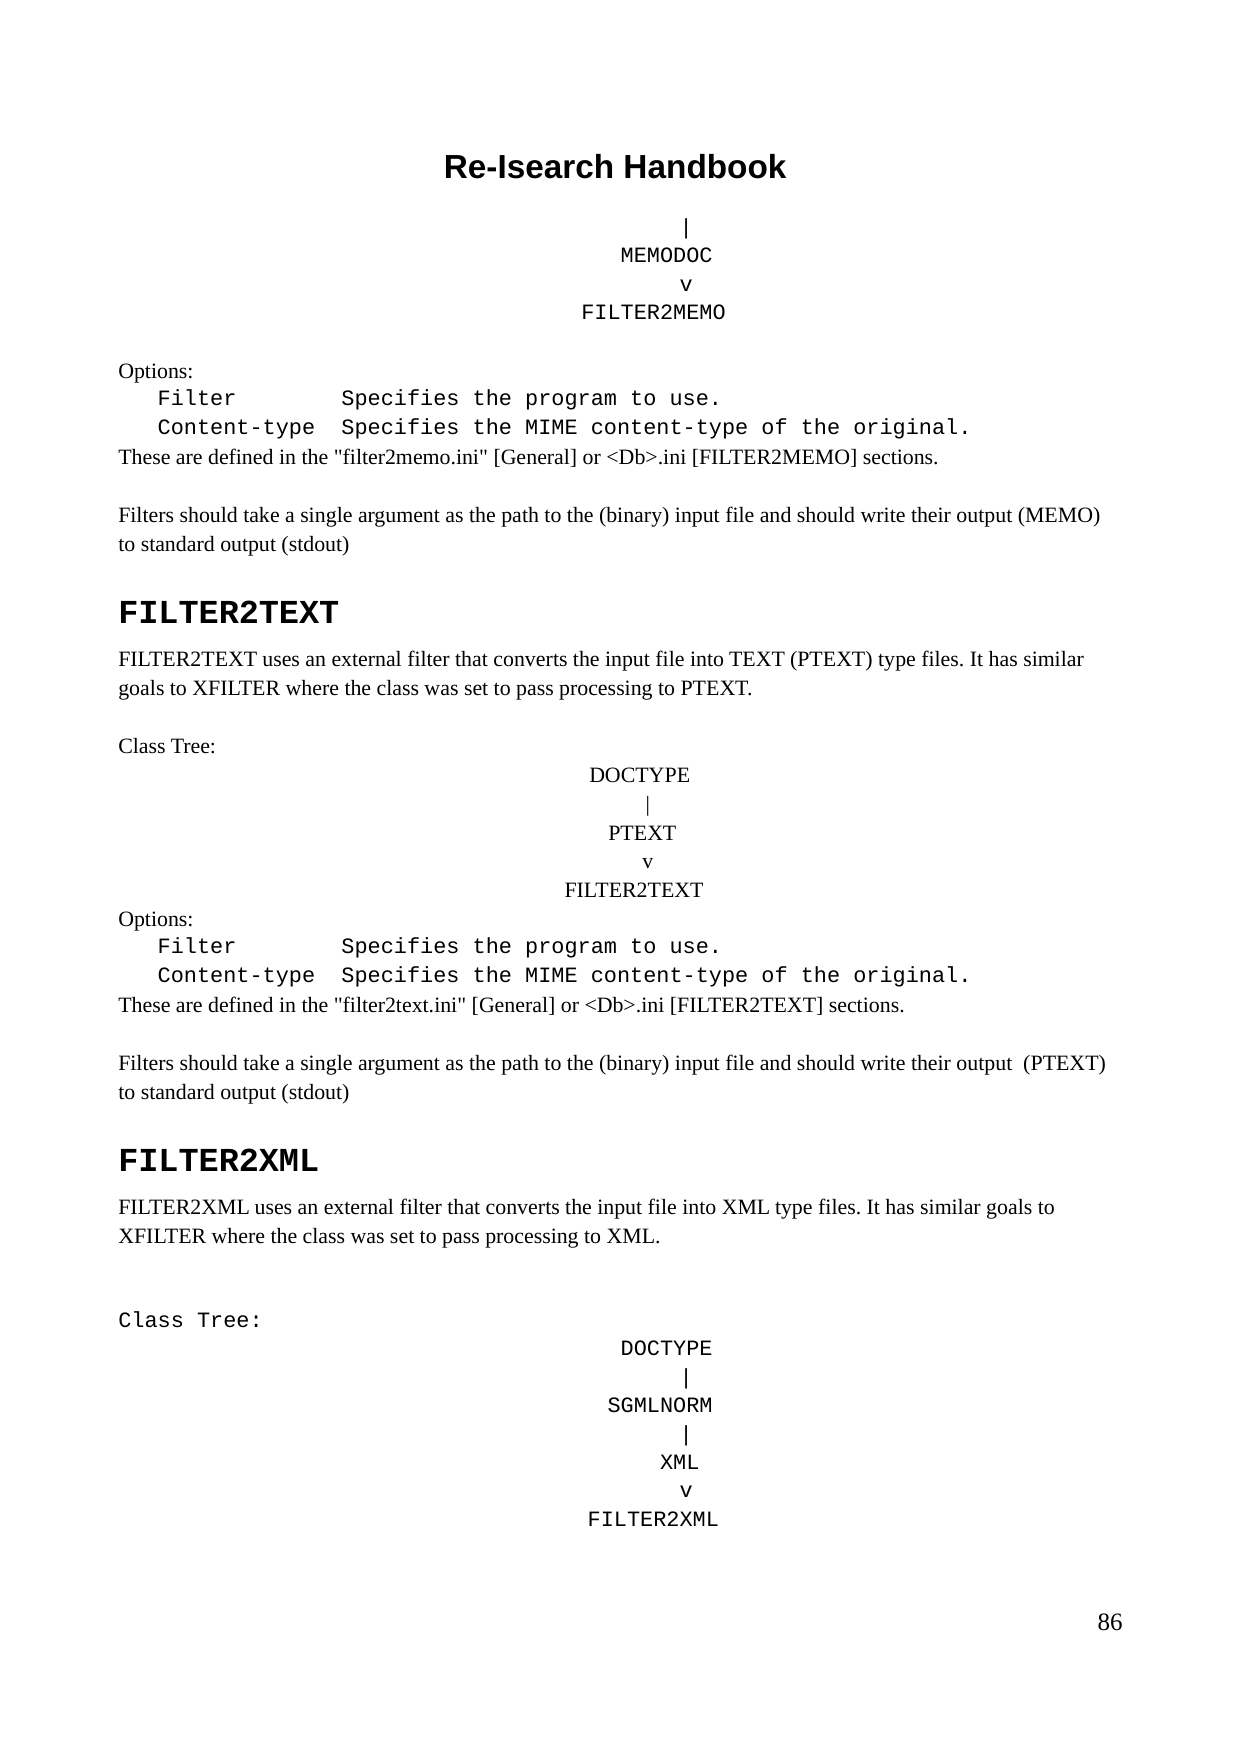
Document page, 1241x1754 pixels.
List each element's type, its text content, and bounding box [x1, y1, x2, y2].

text PTEXT [118, 819, 1122, 845]
text v [118, 848, 1122, 874]
subtitle FILTER2XML [118, 1143, 1122, 1181]
text Content-type Specifies the MIME content-type of the original. [118, 964, 1122, 988]
text DOCTYPE [118, 1337, 1122, 1362]
text DOCTYPE [118, 762, 1122, 787]
text | [118, 791, 1122, 816]
text | [118, 216, 1122, 241]
text v [118, 273, 1122, 298]
text | [118, 1423, 1122, 1447]
text | [118, 1366, 1122, 1391]
text FILTER2XML uses an external filter that converts the input file into XML type files. It has similar goals to XFILTER where the class was set to pass processing to XML. [118, 1194, 1122, 1248]
text Class Tree: [118, 733, 1122, 758]
text Class Tree: [118, 1309, 1122, 1334]
text Filters should take a single argument as the path to the (binary) input file and should write their output (PTEXT) to standard output (stdout) [118, 1050, 1122, 1104]
text Options: [118, 906, 1122, 932]
text FILTER2TEXT uses an external filter that converts the input file into TEXT (PTEXT) type files. It has similar goals to XFILTER where the class was set to pass processing to PTEXT. [118, 646, 1122, 700]
text Filters should take a single argument as the path to the (binary) input file and should write their output (MEMO) to standard output (stdout) [118, 502, 1122, 556]
subtitle FILTER2TEXT [118, 596, 1122, 634]
text Filter Specifies the program to use. [118, 935, 1122, 960]
text Options: [118, 358, 1122, 384]
text These are defined in the "filter2text.ini" [General] or <Db>.ini [FILTER2TEXT] sections. [118, 992, 1122, 1017]
text Filter Specifies the program to use. [118, 387, 1122, 412]
text XML [118, 1451, 1122, 1476]
text FILTER2TEXT [118, 877, 1122, 903]
text MEMODOC [118, 245, 1122, 269]
text FILTER2MEMO [118, 302, 1122, 326]
text Content-type Specifies the MIME content-type of the original. [118, 416, 1122, 441]
text SGMLNORM [118, 1394, 1122, 1419]
text These are defined in the "filter2memo.ini" [General] or <Db>.ini [FILTER2MEMO] sections. [118, 444, 1122, 469]
text v [118, 1479, 1122, 1504]
text FILTER2XML [118, 1508, 1122, 1533]
